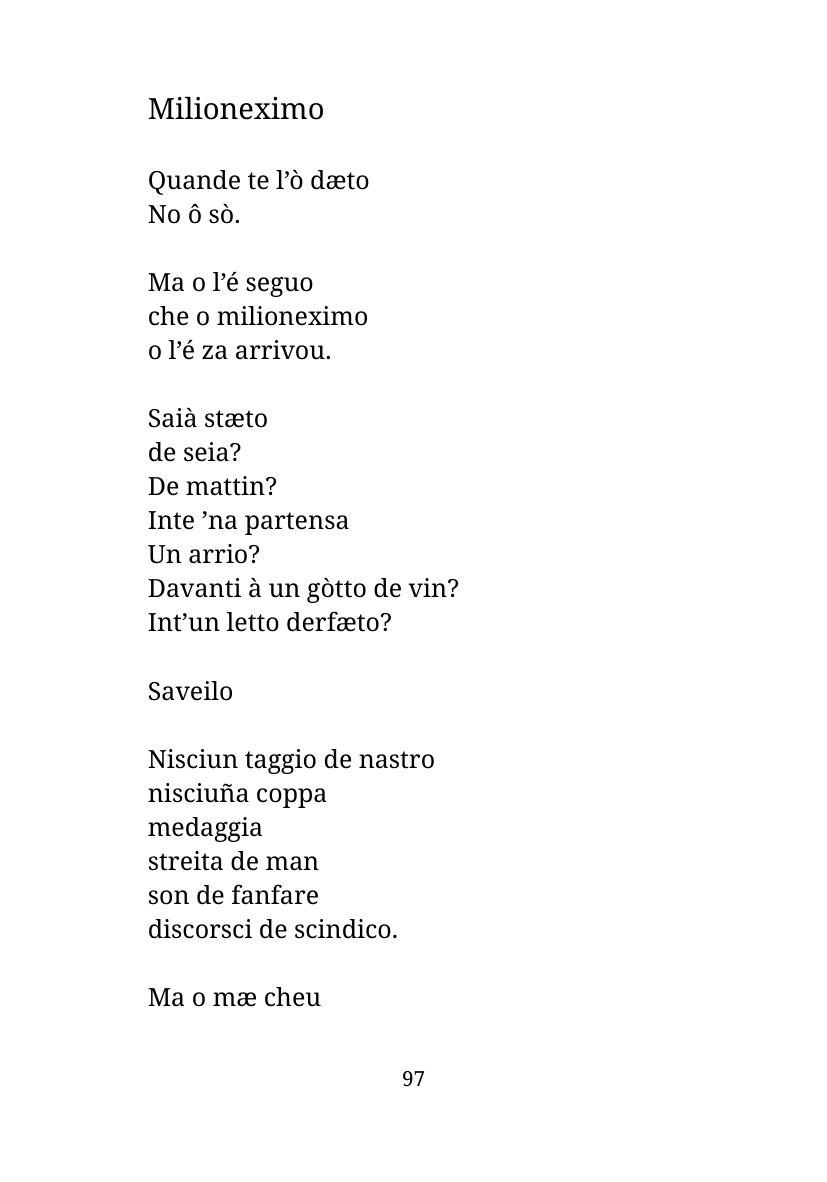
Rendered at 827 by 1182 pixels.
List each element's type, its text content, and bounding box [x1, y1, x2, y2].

text Davanti à un gòtto de vin? [118, 571, 709, 605]
text o l’é za arrivou. [118, 333, 709, 367]
text Saià stæto [118, 401, 709, 435]
text Int’un letto derfæto? [118, 605, 709, 639]
text son de fanfare [118, 878, 709, 912]
text No ô sò. [118, 196, 709, 230]
text de seia? [118, 435, 709, 469]
text medaggia [118, 809, 709, 843]
text Nisciun taggio de nastro [118, 741, 709, 775]
text Milioneximo [118, 88, 709, 128]
text streita de man [118, 843, 709, 878]
text Quande te l’ò dæto [118, 162, 709, 196]
text discorsci de scindico. [118, 912, 709, 946]
text Un arrio? [118, 537, 709, 571]
text nisciuña coppa [118, 775, 709, 809]
text Ma o mæ cheu [118, 980, 709, 1014]
text De mattin? [118, 469, 709, 503]
text che o milioneximo [118, 298, 709, 333]
text Inte ’na partensa [118, 503, 709, 537]
text Saveilo [118, 673, 709, 707]
text Ma o l’é seguo [118, 264, 709, 298]
